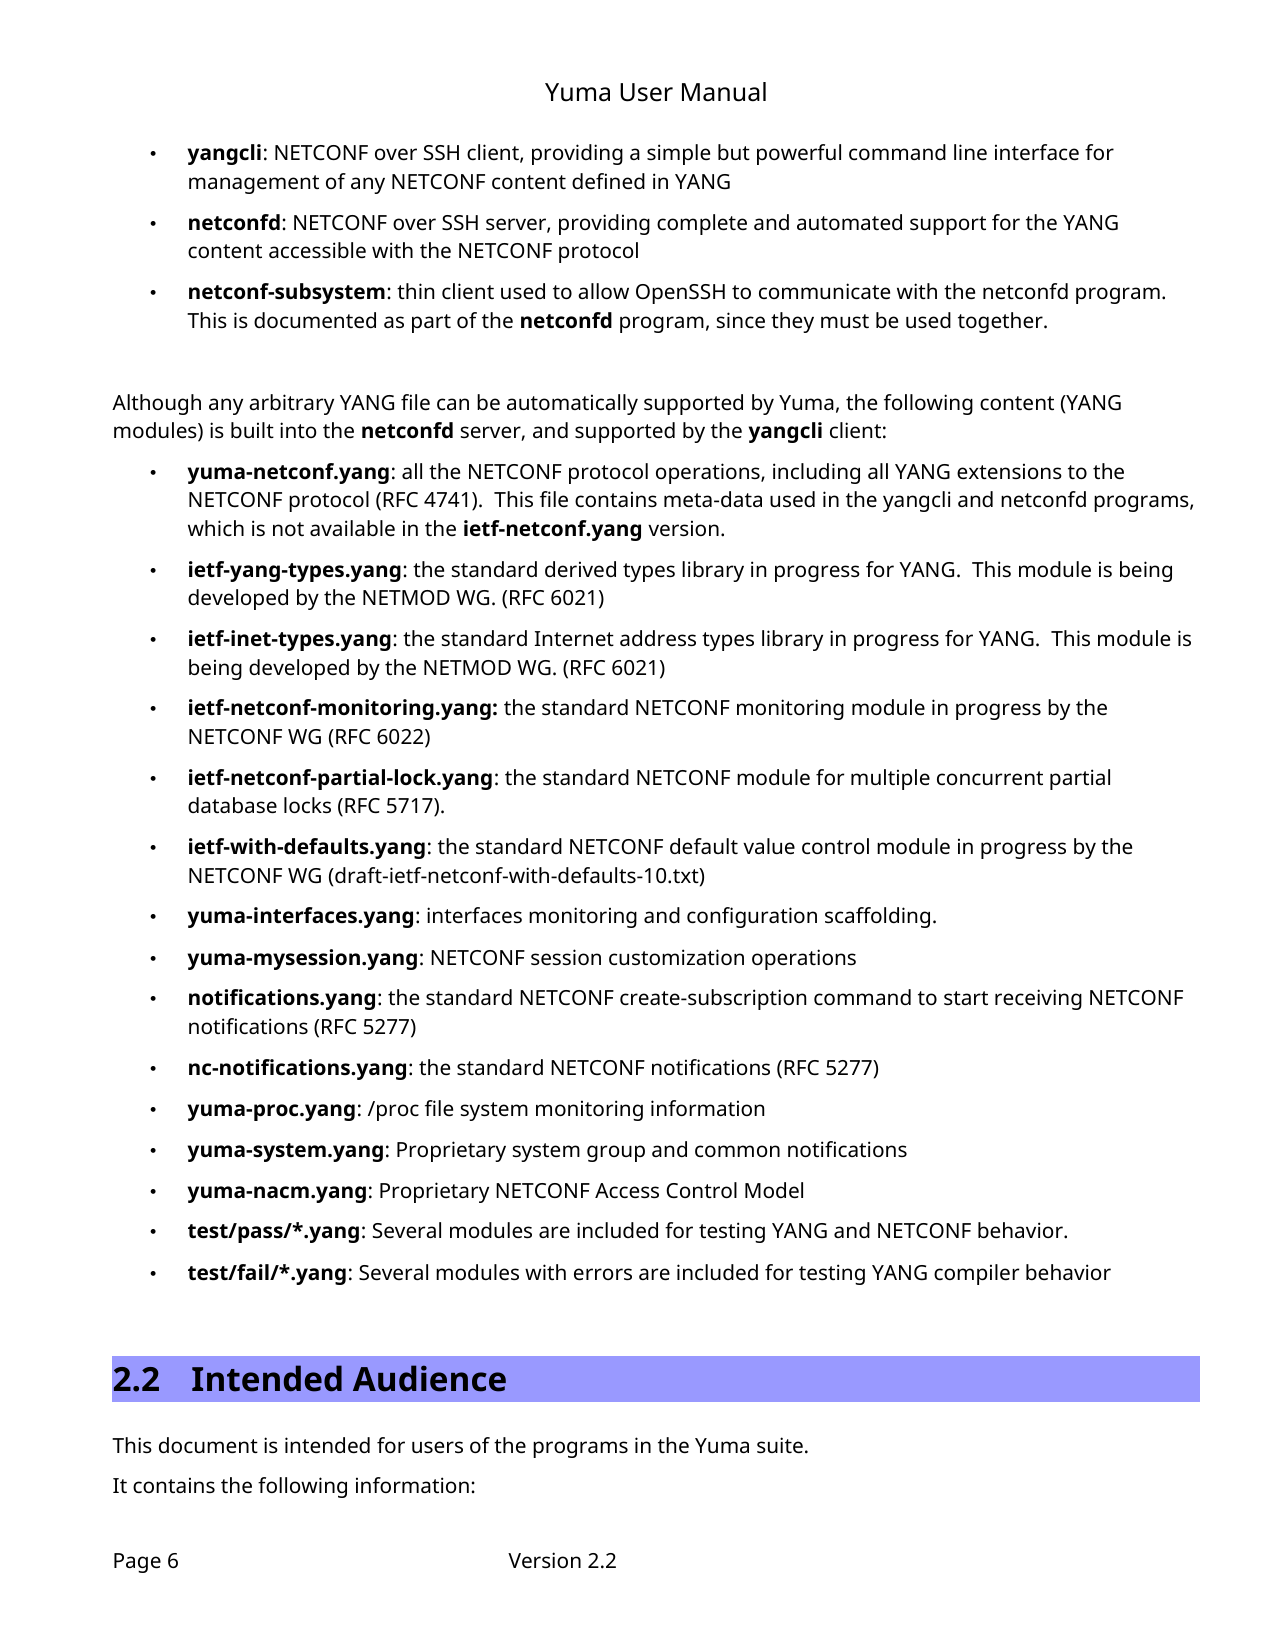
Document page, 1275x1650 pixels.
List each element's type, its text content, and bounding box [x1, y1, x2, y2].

list netconf-subsystem: thin client used to allow OpenSSH to communicate with the netconfd program. This is documented as part of the netconfd program, since they must be used together. [150, 277, 1200, 334]
text This document is intended for users of the programs in the Yuma suite. [112, 1431, 1200, 1459]
list yuma-interfaces.yang: interfaces monitoring and configuration scaffolding. [150, 902, 1200, 930]
list notifications.yang: the standard NETCONF create-subscription command to start receiving NETCONF notifications (RFC 5277) [150, 983, 1200, 1040]
subtitle Intended Audience [112, 1356, 1200, 1402]
list yangcli: NETCONF over SSH client, providing a simple but powerful command line interface for management of any NETCONF content defined in YANG [150, 138, 1200, 195]
list yuma-system.yang: Proprietary system group and common notifications [150, 1135, 1200, 1163]
list test/pass/*.yang: Several modules are included for testing YANG and NETCONF behavior. [150, 1217, 1200, 1245]
list yuma-mysession.yang: NETCONF session customization operations [150, 943, 1200, 971]
list test/fail/*.yang: Several modules with errors are included for testing YANG compiler behavior [150, 1258, 1200, 1286]
list ietf-yang-types.yang: the standard derived types library in progress for YANG. This module is being developed by the NETMOD WG. (RFC 6021) [150, 555, 1200, 612]
list yuma-proc.yang: /proc file system monitoring information [150, 1094, 1200, 1122]
list yuma-netconf.yang: all the NETCONF protocol operations, including all YANG extensions to the NETCONF protocol (RFC 4741). This file contains meta-data used in the yangcli and netconfd programs, which is not available in the ietf-netconf.yang version. [150, 457, 1200, 542]
list nc-notifications.yang: the standard NETCONF notifications (RFC 5277) [150, 1053, 1200, 1081]
text It contains the following information: [112, 1472, 1200, 1500]
list ietf-inet-types.yang: the standard Internet address types library in progress for YANG. This module is being developed by the NETMOD WG. (RFC 6021) [150, 624, 1200, 681]
list ietf-netconf-monitoring.yang: the standard NETCONF monitoring module in progress by the NETCONF WG (RFC 6022) [150, 693, 1200, 750]
list ietf-with-defaults.yang: the standard NETCONF default value control module in progress by the NETCONF WG (draft-ietf-netconf-with-defaults-10.txt) [150, 832, 1200, 889]
text Although any arbitrary YANG file can be automatically supported by Yuma, the following content (YANG modules) is built into the netconfd server, and supported by the yangcli client: [112, 388, 1200, 444]
list netconfd: NETCONF over SSH server, providing complete and automated support for the YANG content accessible with the NETCONF protocol [150, 208, 1200, 265]
list yuma-nacm.yang: Proprietary NETCONF Access Control Model [150, 1176, 1200, 1204]
list ietf-netconf-partial-lock.yang: the standard NETCONF module for multiple concurrent partial database locks (RFC 5717). [150, 763, 1200, 820]
